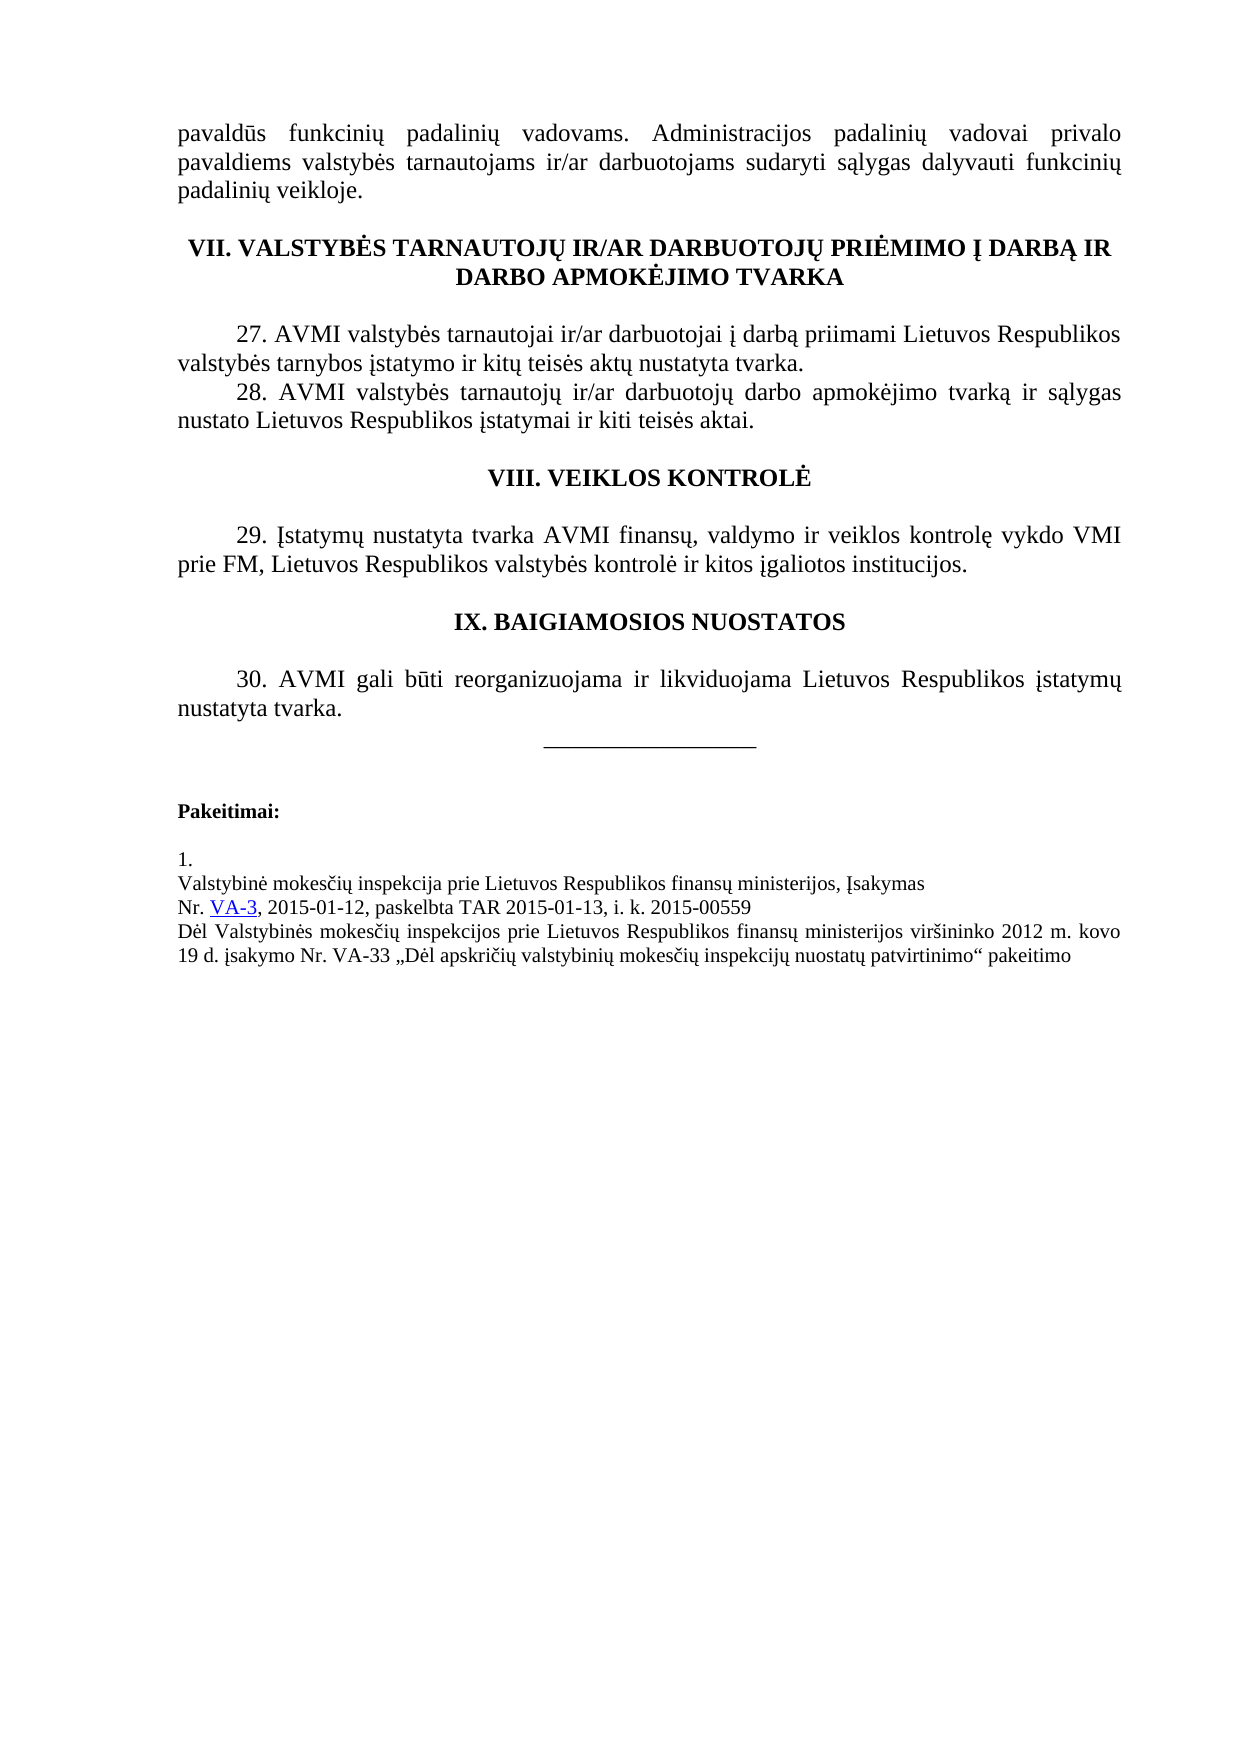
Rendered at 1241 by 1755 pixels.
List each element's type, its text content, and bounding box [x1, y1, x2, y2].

text Nr. VA-3, 2015-01-12, paskelbta TAR 2015-01-13, i. k. 2015-00559 [177, 895, 1122, 919]
text 28. AVMI valstybės tarnautojų ir/ar darbuotojų darbo apmokėjimo tvarką ir sąlygas nustato Lietuvos Respublikos įstatymai ir kiti teisės aktai. [177, 377, 1122, 434]
text vii. VALSTYBĖS TARNAUTOJŲ IR/AR Darbuotojų priėmimo į darbą ir Darbo apmokėjimo tvarka [177, 233, 1122, 291]
text pavaldūs funkcinių padalinių vadovams. Administracijos padalinių vadovai privalo pavaldiems valstybės tarnautojams ir/ar darbuotojams sudaryti sąlygas dalyvauti funkcinių padalinių veikloje. [177, 118, 1122, 204]
text Valstybinė mokesčių inspekcija prie Lietuvos Respublikos finansų ministerijos, Įsakymas [177, 871, 1122, 895]
text VIII. veiklos kontrolė [177, 463, 1122, 492]
text 30. AVMI gali būti reorganizuojama ir likviduojama Lietuvos Respublikos įstatymų nustatyta tvarka. [177, 664, 1122, 722]
text 1. [177, 847, 1122, 871]
text 27. AVMI valstybės tarnautojai ir/ar darbuotojai į darbą priimami Lietuvos Respublikos valstybės tarnybos įstatymo ir kitų teisės aktų nustatyta tvarka. [177, 319, 1122, 377]
text Pakeitimai: [177, 799, 1122, 823]
text Dėl Valstybinės mokesčių inspekcijos prie Lietuvos Respublikos finansų ministerijos viršininko 2012 m. kovo 19 d. įsakymo Nr. VA-33 „Dėl apskričių valstybinių mokesčių inspekcijų nuostatų patvirtinimo“ pakeitimo [177, 919, 1122, 967]
text Ix. Baigiamosios nuostatos [177, 607, 1122, 636]
text 29. Įstatymų nustatyta tvarka AVMI finansų, valdymo ir veiklos kontrolę vykdo VMI prie FM, Lietuvos Respublikos valstybės kontrolė ir kitos įgaliotos institucijos. [177, 521, 1122, 578]
text _________________ [177, 722, 1122, 751]
